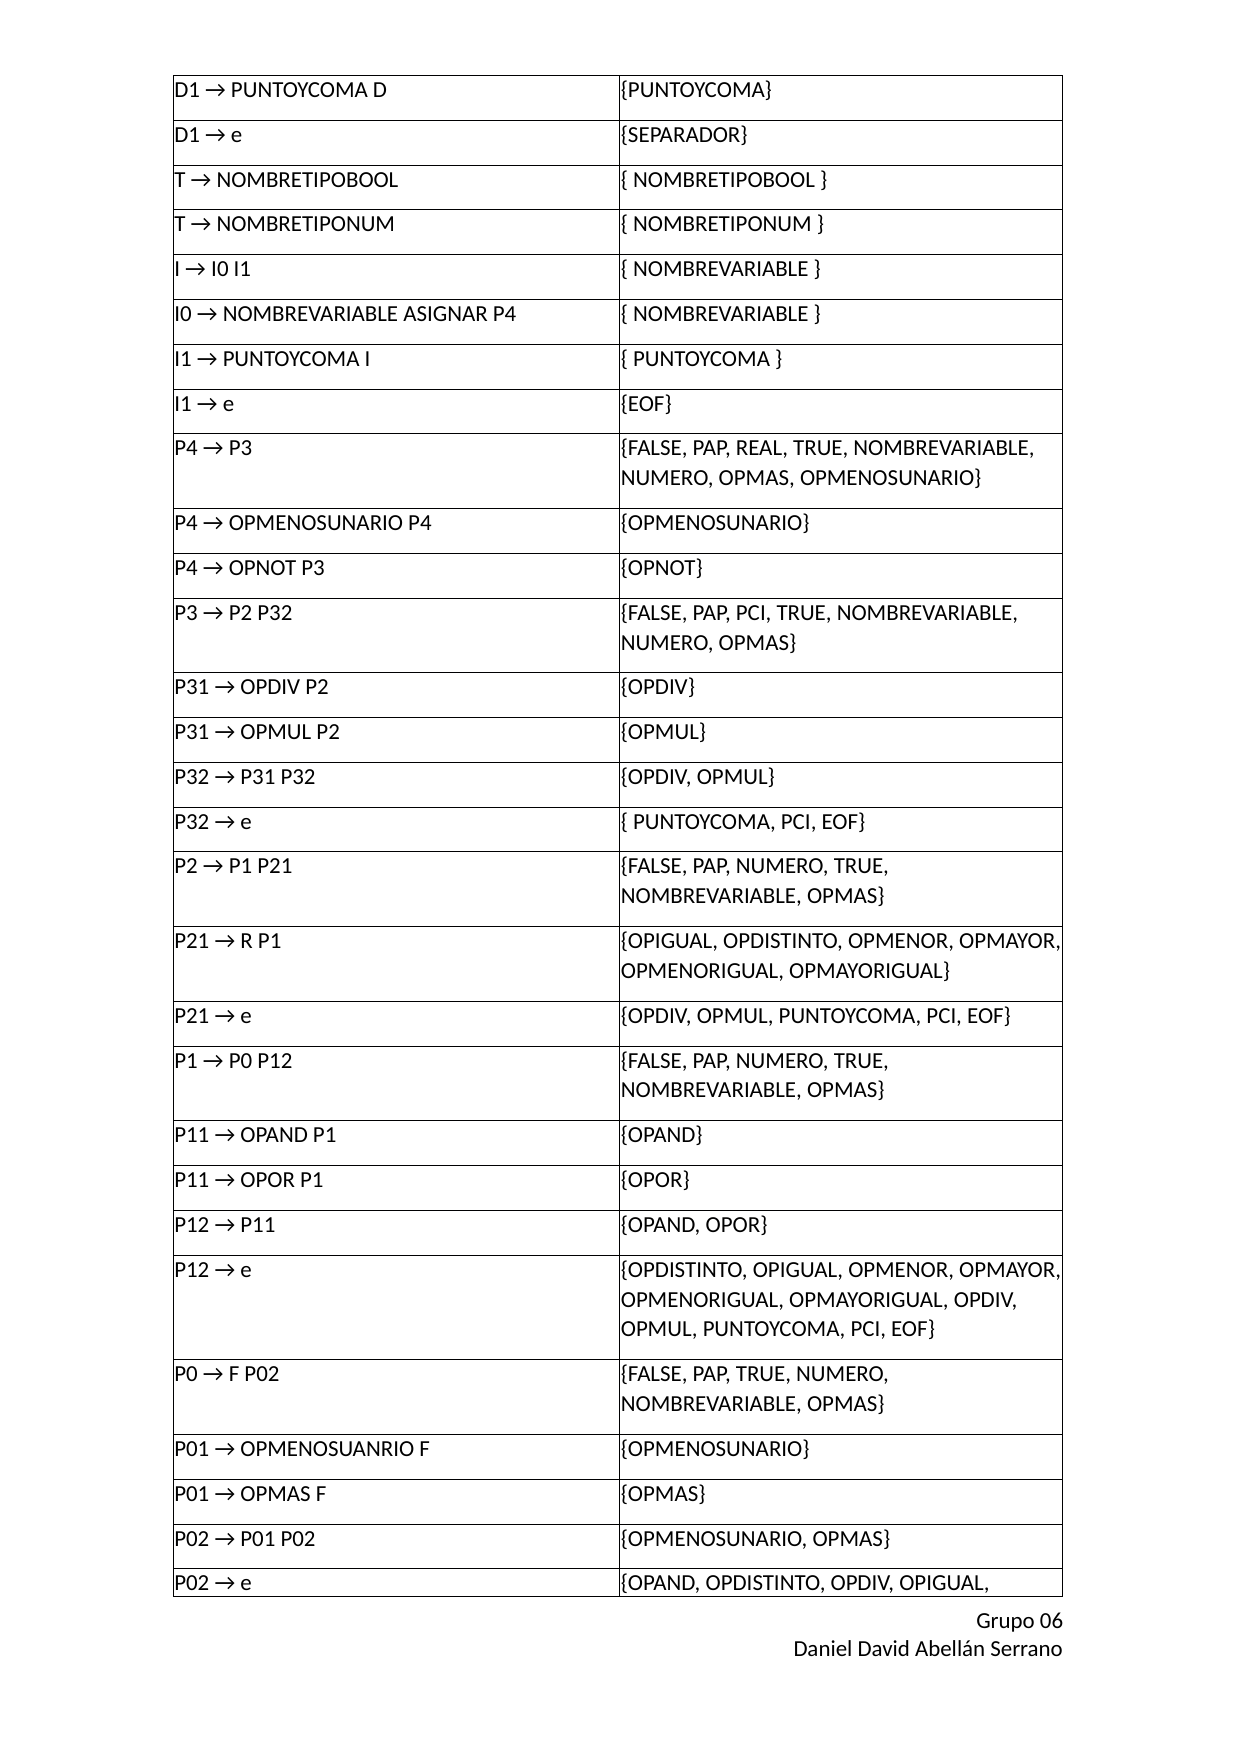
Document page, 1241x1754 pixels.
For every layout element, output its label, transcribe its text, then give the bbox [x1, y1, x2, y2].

table_cell P31 → OPMUL P2 [174, 718, 619, 762]
table_cell P11 → OPAND P1 [174, 1121, 619, 1165]
table_cell D1 → PUNTOYCOMA D [174, 76, 619, 120]
table_cell {OPDIV, OPMUL} [620, 763, 1062, 807]
table_cell {EOF} [620, 390, 1062, 433]
table_cell { NOMBRETIPOBOOL } [620, 166, 1062, 209]
table_cell P4 → OPMENOSUNARIO P4 [174, 509, 619, 553]
table_cell {FALSE, PAP, NUMERO, TRUE, NOMBREVARIABLE, OPMAS} [620, 852, 1062, 926]
table_cell { PUNTOYCOMA, PCI, EOF} [620, 808, 1062, 851]
table_cell { NOMBREVARIABLE } [620, 255, 1062, 299]
table_cell {OPMENOSUNARIO} [620, 1435, 1062, 1479]
table_cell P12 → e [174, 1256, 619, 1359]
table_cell I → I0 I1 [174, 255, 619, 299]
table_cell {OPAND, OPOR} [620, 1211, 1062, 1255]
table_cell {FALSE, PAP, REAL, TRUE, NOMBREVARIABLE, NUMERO, OPMAS, OPMENOSUNARIO} [620, 434, 1062, 508]
table_cell {PUNTOYCOMA} [620, 76, 1062, 120]
table_cell P02 → e [174, 1569, 619, 1596]
table_cell { PUNTOYCOMA } [620, 345, 1062, 388]
table_cell {FALSE, PAP, NUMERO, TRUE, NOMBREVARIABLE, OPMAS} [620, 1047, 1062, 1120]
table_cell {SEPARADOR} [620, 121, 1062, 164]
table_cell P3 → P2 P32 [174, 599, 619, 672]
table_cell D1 → e [174, 121, 619, 164]
table_cell {OPNOT} [620, 554, 1062, 598]
table_cell {FALSE, PAP, PCI, TRUE, NOMBREVARIABLE, NUMERO, OPMAS} [620, 599, 1062, 672]
table_cell {OPIGUAL, OPDISTINTO, OPMENOR, OPMAYOR, OPMENORIGUAL, OPMAYORIGUAL} [620, 927, 1062, 1001]
table_cell P21 → e [174, 1002, 619, 1046]
table_cell T → NOMBRETIPOBOOL [174, 166, 619, 209]
table_cell {OPOR} [620, 1166, 1062, 1210]
table_cell I1 → PUNTOYCOMA I [174, 345, 619, 388]
table_cell {OPDIV, OPMUL, PUNTOYCOMA, PCI, EOF} [620, 1002, 1062, 1046]
table_cell P32 → e [174, 808, 619, 851]
table_cell {OPMUL} [620, 718, 1062, 762]
table_cell { NOMBREVARIABLE } [620, 300, 1062, 344]
table_cell P1 → P0 P12 [174, 1047, 619, 1120]
table_cell P32 → P31 P32 [174, 763, 619, 807]
table_cell T → NOMBRETIPONUM [174, 210, 619, 254]
table_cell P01 → OPMAS F [174, 1480, 619, 1523]
table_cell {OPAND} [620, 1121, 1062, 1165]
table_cell {OPMENOSUNARIO, OPMAS} [620, 1525, 1062, 1568]
table_cell { NOMBRETIPONUM } [620, 210, 1062, 254]
table_cell I1 → e [174, 390, 619, 433]
table_cell P02 → P01 P02 [174, 1525, 619, 1568]
table_cell {FALSE, PAP, TRUE, NUMERO, NOMBREVARIABLE, OPMAS} [620, 1360, 1062, 1434]
table_cell {OPDISTINTO, OPIGUAL, OPMENOR, OPMAYOR, OPMENORIGUAL, OPMAYORIGUAL, OPDIV, OPMUL, PUNTOYCOMA, PCI, EOF} [620, 1256, 1062, 1359]
table_cell {OPMAS} [620, 1480, 1062, 1523]
table_cell P11 → OPOR P1 [174, 1166, 619, 1210]
table_cell {OPDIV} [620, 673, 1062, 717]
table_cell P12 → P11 [174, 1211, 619, 1255]
table_cell {OPAND, OPDISTINTO, OPDIV, OPIGUAL, [620, 1569, 1062, 1596]
table_cell P31 → OPDIV P2 [174, 673, 619, 717]
table_cell P4 → OPNOT P3 [174, 554, 619, 598]
table_cell I0 → NOMBREVARIABLE ASIGNAR P4 [174, 300, 619, 344]
table_cell P01 → OPMENOSUANRIO F [174, 1435, 619, 1479]
table_cell P21 → R P1 [174, 927, 619, 1001]
table_cell P2 → P1 P21 [174, 852, 619, 926]
table_cell {OPMENOSUNARIO} [620, 509, 1062, 553]
table_cell P0 → F P02 [174, 1360, 619, 1434]
table_cell P4 → P3 [174, 434, 619, 508]
